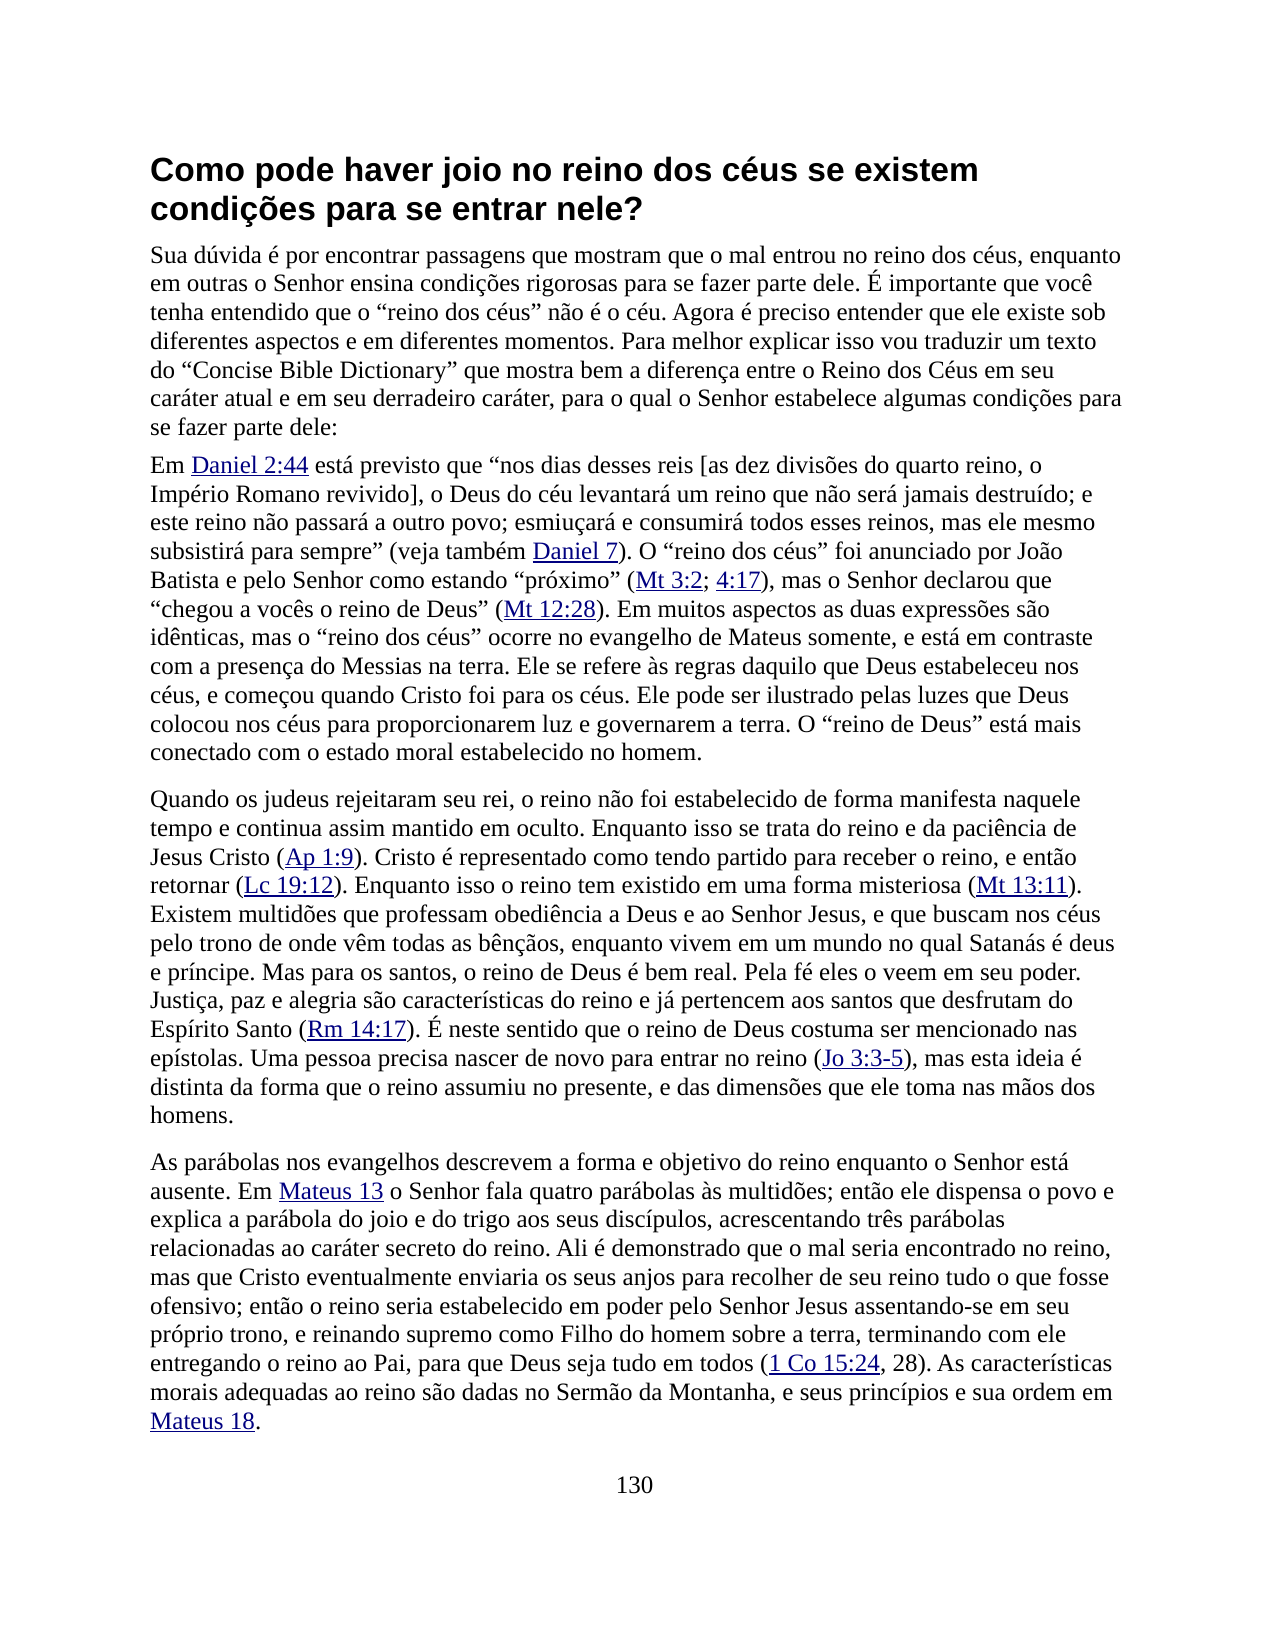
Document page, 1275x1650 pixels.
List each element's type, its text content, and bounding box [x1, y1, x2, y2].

text Quando os judeus rejeitaram seu rei, o reino não foi estabelecido de forma manifesta naquele tempo e continua assim mantido em oculto. Enquanto isso se trata do reino e da paciência de Jesus Cristo (Ap 1:9). Cristo é representado como tendo partido para receber o reino, e então retornar (Lc 19:12). Enquanto isso o reino tem existido em uma forma misteriosa (Mt 13:11). Existem multidões que professam obediência a Deus e ao Senhor Jesus, e que buscam nos céus pelo trono de onde vêm todas as bênçãos, enquanto vivem em um mundo no qual Satanás é deus e príncipe. Mas para os santos, o reino de Deus é bem real. Pela fé eles o veem em seu poder. Justiça, paz e alegria são características do reino e já pertencem aos santos que desfrutam do Espírito Santo (Rm 14:17). É neste sentido que o reino de Deus costuma ser mencionado nas epístolas. Uma pessoa precisa nascer de novo para entrar no reino (Jo 3:3-5), mas esta ideia é distinta da forma que o reino assumiu no presente, e das dimensões que ele toma nas mãos dos homens. [150, 784, 1125, 1129]
subtitle Como pode haver joio no reino dos céus se existem condições para se entrar nele? [150, 150, 1125, 227]
text Em Daniel 2:44 está previsto que “nos dias desses reis [as dez divisões do quarto reino, o Império Romano revivido], o Deus do céu levantará um reino que não será jamais destruído; e este reino não passará a outro povo; esmiuçará e consumirá todos esses reinos, mas ele mesmo subsistirá para sempre” (veja também Daniel 7). O “reino dos céus” foi anunciado por João Batista e pelo Senhor como estando “próximo” (Mt 3:2; 4:17), mas o Senhor declarou que “chegou a vocês o reino de Deus” (Mt 12:28). Em muitos aspectos as duas expressões são idênticas, mas o “reino dos céus” ocorre no evangelho de Mateus somente, e está em contraste com a presença do Messias na terra. Ele se refere às regras daquilo que Deus estabeleceu nos céus, e começou quando Cristo foi para os céus. Ele pode ser ilustrado pelas luzes que Deus colocou nos céus para proporcionarem luz e governarem a terra. O “reino de Deus” está mais conectado com o estado moral estabelecido no homem. [150, 450, 1125, 766]
text Sua dúvida é por encontrar passagens que mostram que o mal entrou no reino dos céus, enquanto em outras o Senhor ensina condições rigorosas para se fazer parte dele. É importante que você tenha entendido que o “reino dos céus” não é o céu. Agora é preciso entender que ele existe sob diferentes aspectos e em diferentes momentos. Para melhor explicar isso vou traduzir um texto do “Concise Bible Dictionary” que mostra bem a diferença entre o Reino dos Céus em seu caráter atual e em seu derradeiro caráter, para o qual o Senhor estabelece algumas condições para se fazer parte dele: [150, 240, 1125, 441]
text As parábolas nos evangelhos descrevem a forma e objetivo do reino enquanto o Senhor está ausente. Em Mateus 13 o Senhor fala quatro parábolas às multidões; então ele dispensa o povo e explica a parábola do joio e do trigo aos seus discípulos, acrescentando três parábolas relacionadas ao caráter secreto do reino. Ali é demonstrado que o mal seria encontrado no reino, mas que Cristo eventualmente enviaria os seus anjos para recolher de seu reino tudo o que fosse ofensivo; então o reino seria estabelecido em poder pelo Senhor Jesus assentando-se em seu próprio trono, e reinando supremo como Filho do homem sobre a terra, terminando com ele entregando o reino ao Pai, para que Deus seja tudo em todos (1 Co 15:24, 28). As características morais adequadas ao reino são dadas no Sermão da Montanha, e seus princípios e sua ordem em Mateus 18. [150, 1147, 1125, 1434]
